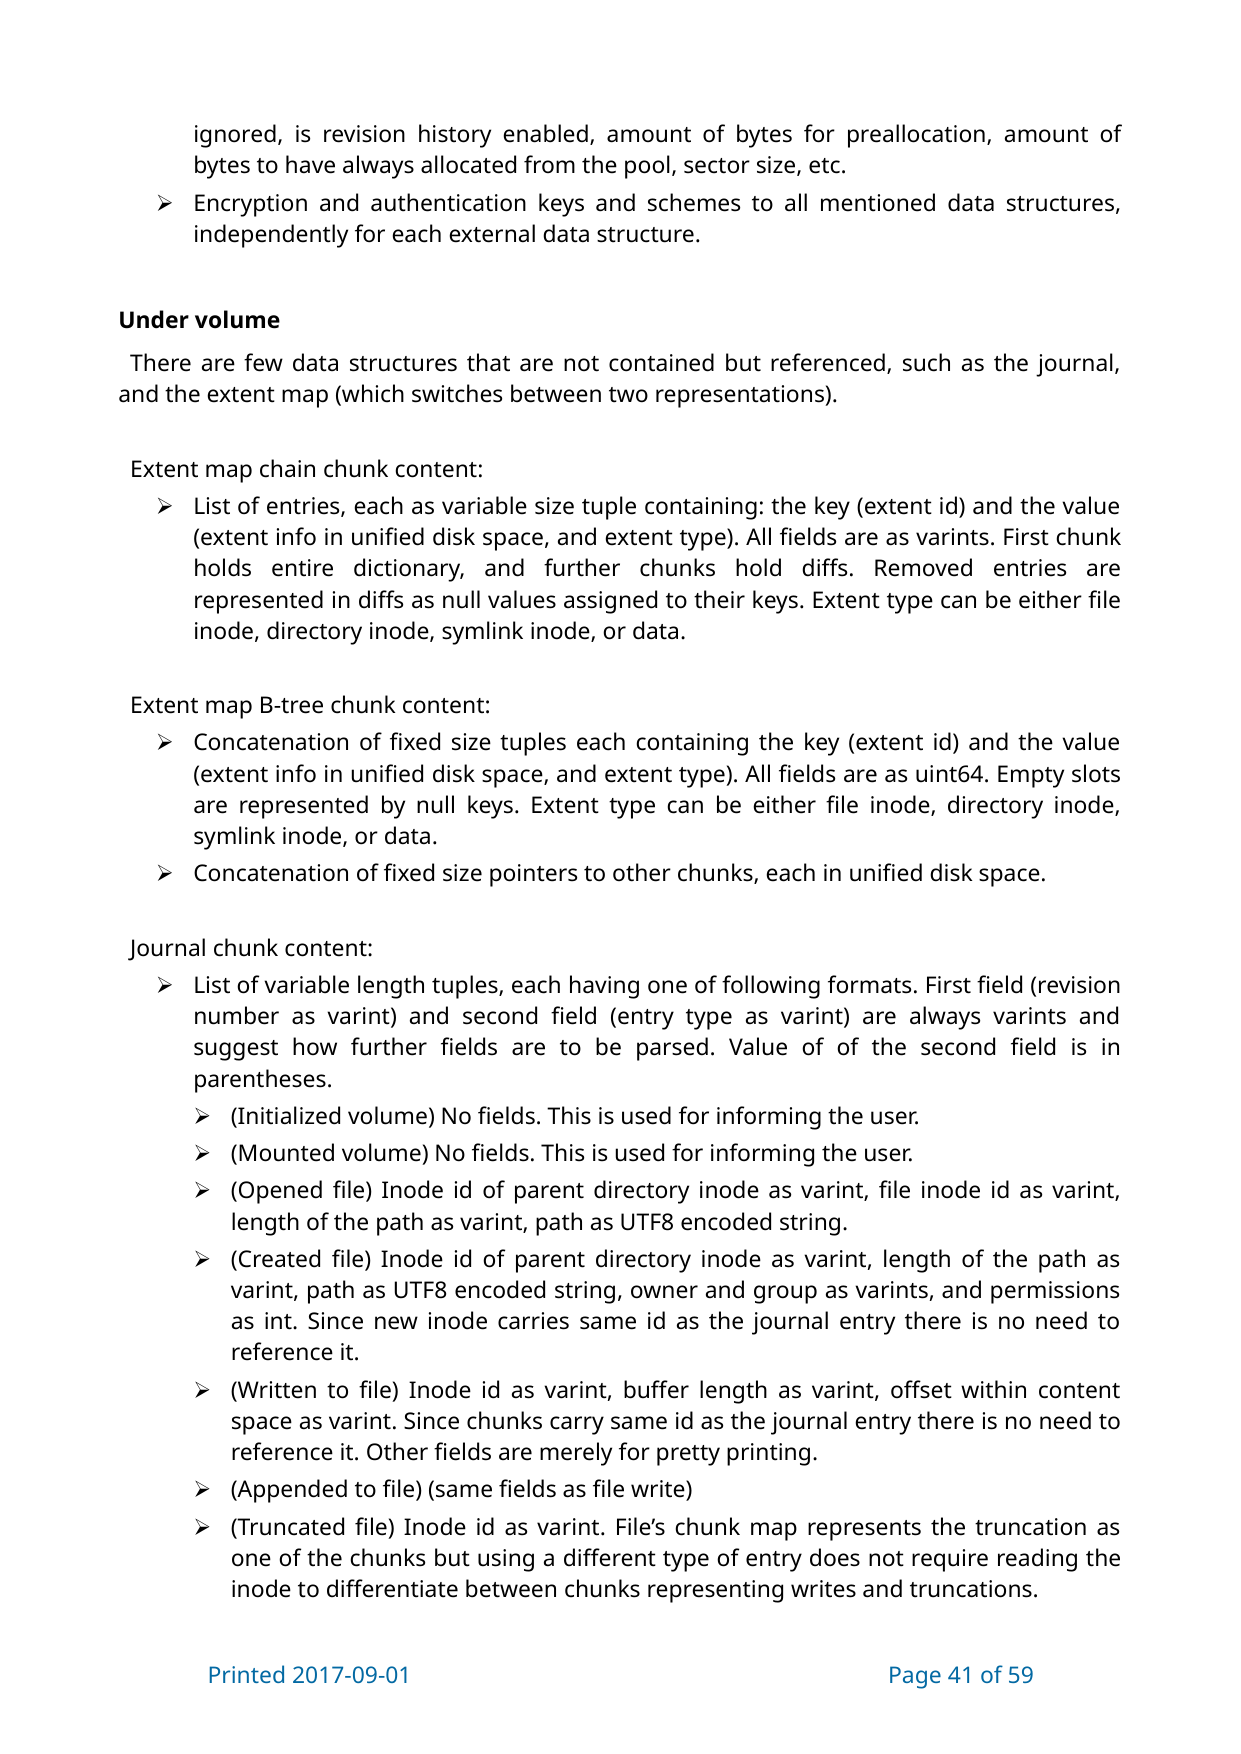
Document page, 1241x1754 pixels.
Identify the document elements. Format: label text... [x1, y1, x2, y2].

list List of entries, each as variable size tuple containing: the key (extent id) and the value (extent info in unified disk space, and extent type). All fields are as varints. First chunk holds entire dictionary, and further chunks hold diffs. Removed entries are represented in diffs as null values assigned to their keys. Extent type can be either file inode, directory inode, symlink inode, or data. [156, 490, 1122, 646]
list (Initialized volume) No fields. This is used for informing the user. [193, 1100, 1122, 1131]
list (Appended to file) (same fields as file write) [193, 1473, 1122, 1504]
text Extent map chain chunk content: [118, 453, 1122, 484]
list Encryption and authentication keys and schemes to all mentioned data structures, independently for each external data structure. [156, 187, 1122, 249]
list List of variable length tuples, each having one of following formats. First field (revision number as varint) and second field (entry type as varint) are always varints and suggest how further fields are to be parsed. Value of of the second field is in parentheses. [156, 969, 1122, 1094]
list Concatenation of fixed size tuples each containing the key (extent id) and the value (extent info in unified disk space, and extent type). All fields are as uint64. Empty slots are represented by null keys. Extent type can be either file inode, directory inode, symlink inode, or data. [156, 726, 1122, 851]
list ignored, is revision history enabled, amount of bytes for preallocation, amount of bytes to have always allocated from the pool, sector size, etc. [156, 118, 1122, 181]
list (Created file) Inode id of parent directory inode as varint, length of the path as varint, path as UTF8 encoded string, owner and group as varints, and permissions as int. Since new inode carries same id as the journal entry there is no need to reference it. [193, 1243, 1122, 1368]
text There are few data structures that are not contained but referenced, such as the journal, and the extent map (which switches between two representations). [118, 347, 1122, 409]
list Concatenation of fixed size pointers to other chunks, each in unified disk space. [156, 857, 1122, 888]
list (Truncated file) Inode id as varint. File’s chunk map represents the truncation as one of the chunks but using a different type of entry does not require reading the inode to differentiate between chunks representing writes and truncations. [193, 1510, 1122, 1604]
text Journal chunk content: [118, 932, 1122, 963]
list (Written to file) Inode id as varint, buffer length as varint, offset within content space as varint. Since chunks carry same id as the journal entry there is no need to reference it. Other fields are merely for pretty printing. [193, 1373, 1122, 1467]
subtitle Under volume [118, 304, 1122, 335]
text Extent map B-tree chunk content: [118, 689, 1122, 720]
list (Mounted volume) No fields. This is used for informing the user. [193, 1137, 1122, 1168]
list (Opened file) Inode id of parent directory inode as varint, file inode id as varint, length of the path as varint, path as UTF8 encoded string. [193, 1174, 1122, 1237]
